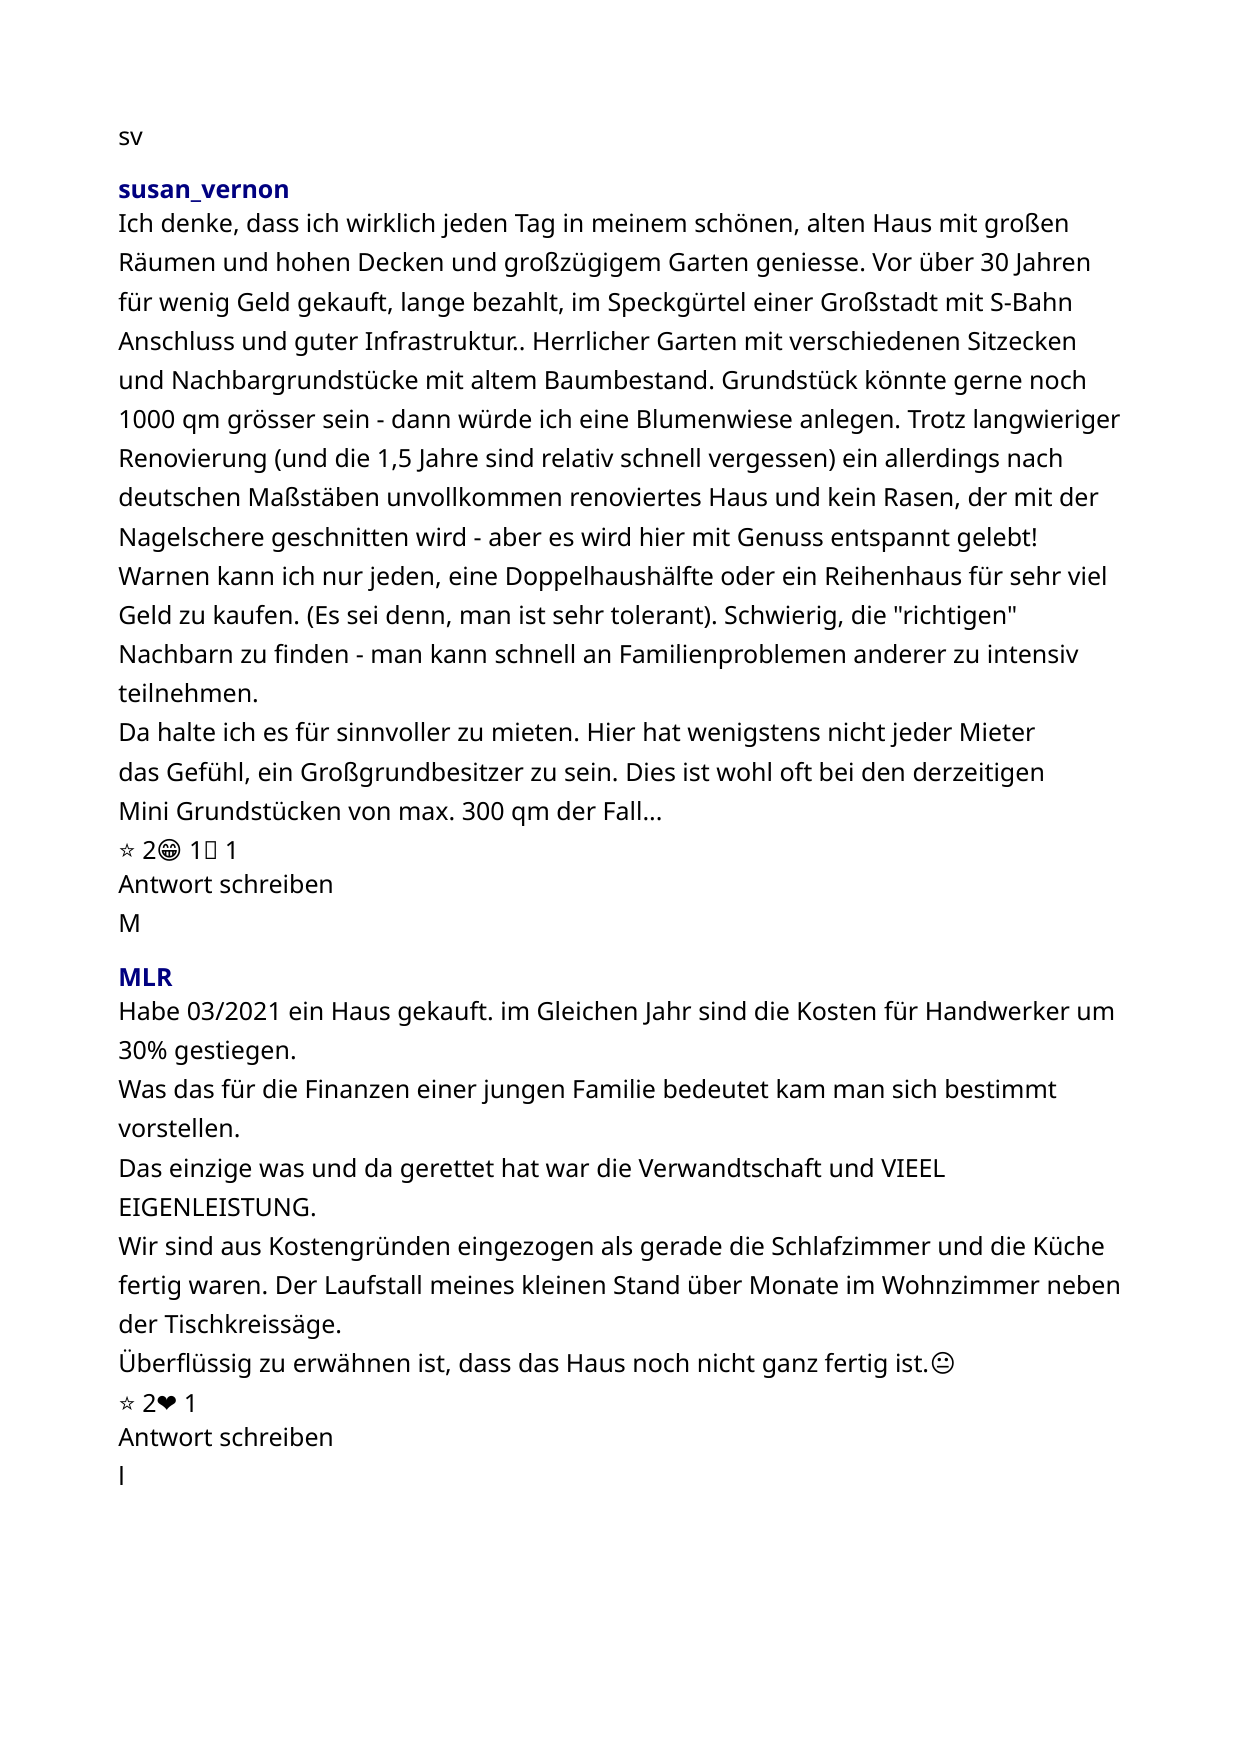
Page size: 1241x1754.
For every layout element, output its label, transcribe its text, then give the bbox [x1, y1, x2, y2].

text Ich denke, dass ich wirklich jeden Tag in meinem schönen, alten Haus mit großen Räumen und hohen Decken und großzügigem Garten geniesse. Vor über 30 Jahren für wenig Geld gekauft, lange bezahlt, im Speckgürtel einer Großstadt mit S-Bahn Anschluss und guter Infrastruktur.. Herrlicher Garten mit verschiedenen Sitzecken und Nachbargrundstücke mit altem Baumbestand. Grundstück könnte gerne noch 1000 qm grösser sein - dann würde ich eine Blumenwiese anlegen. Trotz langwieriger Renovierung (und die 1,5 Jahre sind relativ schnell vergessen) ein allerdings nach deutschen Maßstäben unvollkommen renoviertes Haus und kein Rasen, der mit der Nagelschere geschnitten wird - aber es wird hier mit Genuss entspannt gelebt! [118, 206, 1122, 553]
text das Gefühl, ein Großgrundbesitzer zu sein. Dies ist wohl oft bei den derzeitigen [118, 754, 1122, 788]
text Mini Grundstücken von max. 300 qm der Fall... [118, 793, 1122, 827]
text Antwort schreiben [118, 1419, 1122, 1453]
text l [118, 1458, 1122, 1493]
text ⭐️ 2😁 1🤨 1 [118, 833, 1122, 867]
text Das einzige was und da gerettet hat war die Verwandtschaft und VIEEL EIGENLEISTUNG. [118, 1150, 1122, 1223]
text Antwort schreiben [118, 867, 1122, 901]
text Wir sind aus Kostengründen eingezogen als gerade die Schlafzimmer und die Küche fertig waren. Der Laufstall meines kleinen Stand über Monate im Wohnzimmer neben der Tischkreissäge. [118, 1229, 1122, 1341]
text sv [118, 118, 1122, 152]
text M [118, 906, 1122, 940]
text ⭐️ 2❤️ 1 [118, 1385, 1122, 1419]
text Habe 03/2021 ein Haus gekauft. im Gleichen Jahr sind die Kosten für Handwerker um 30% gestiegen. [118, 994, 1122, 1067]
text Warnen kann ich nur jeden, eine Doppelhaushälfte oder ein Reihenhaus für sehr viel Geld zu kaufen. (Es sei denn, man ist sehr tolerant). Schwierig, die "richtigen" Nachbarn zu finden - man kann schnell an Familienproblemen anderer zu intensiv teilnehmen. [118, 558, 1122, 710]
subtitle susan_vernon [118, 172, 1122, 206]
text Was das für die Finanzen einer jungen Familie bedeutet kam man sich bestimmt vorstellen. [118, 1072, 1122, 1145]
text Da halte ich es für sinnvoller zu mieten. Hier hat wenigstens nicht jeder Mieter [118, 715, 1122, 749]
text Überflüssig zu erwähnen ist, dass das Haus noch nicht ganz fertig ist.😐 [118, 1346, 1122, 1380]
subtitle MLR [118, 959, 1122, 994]
